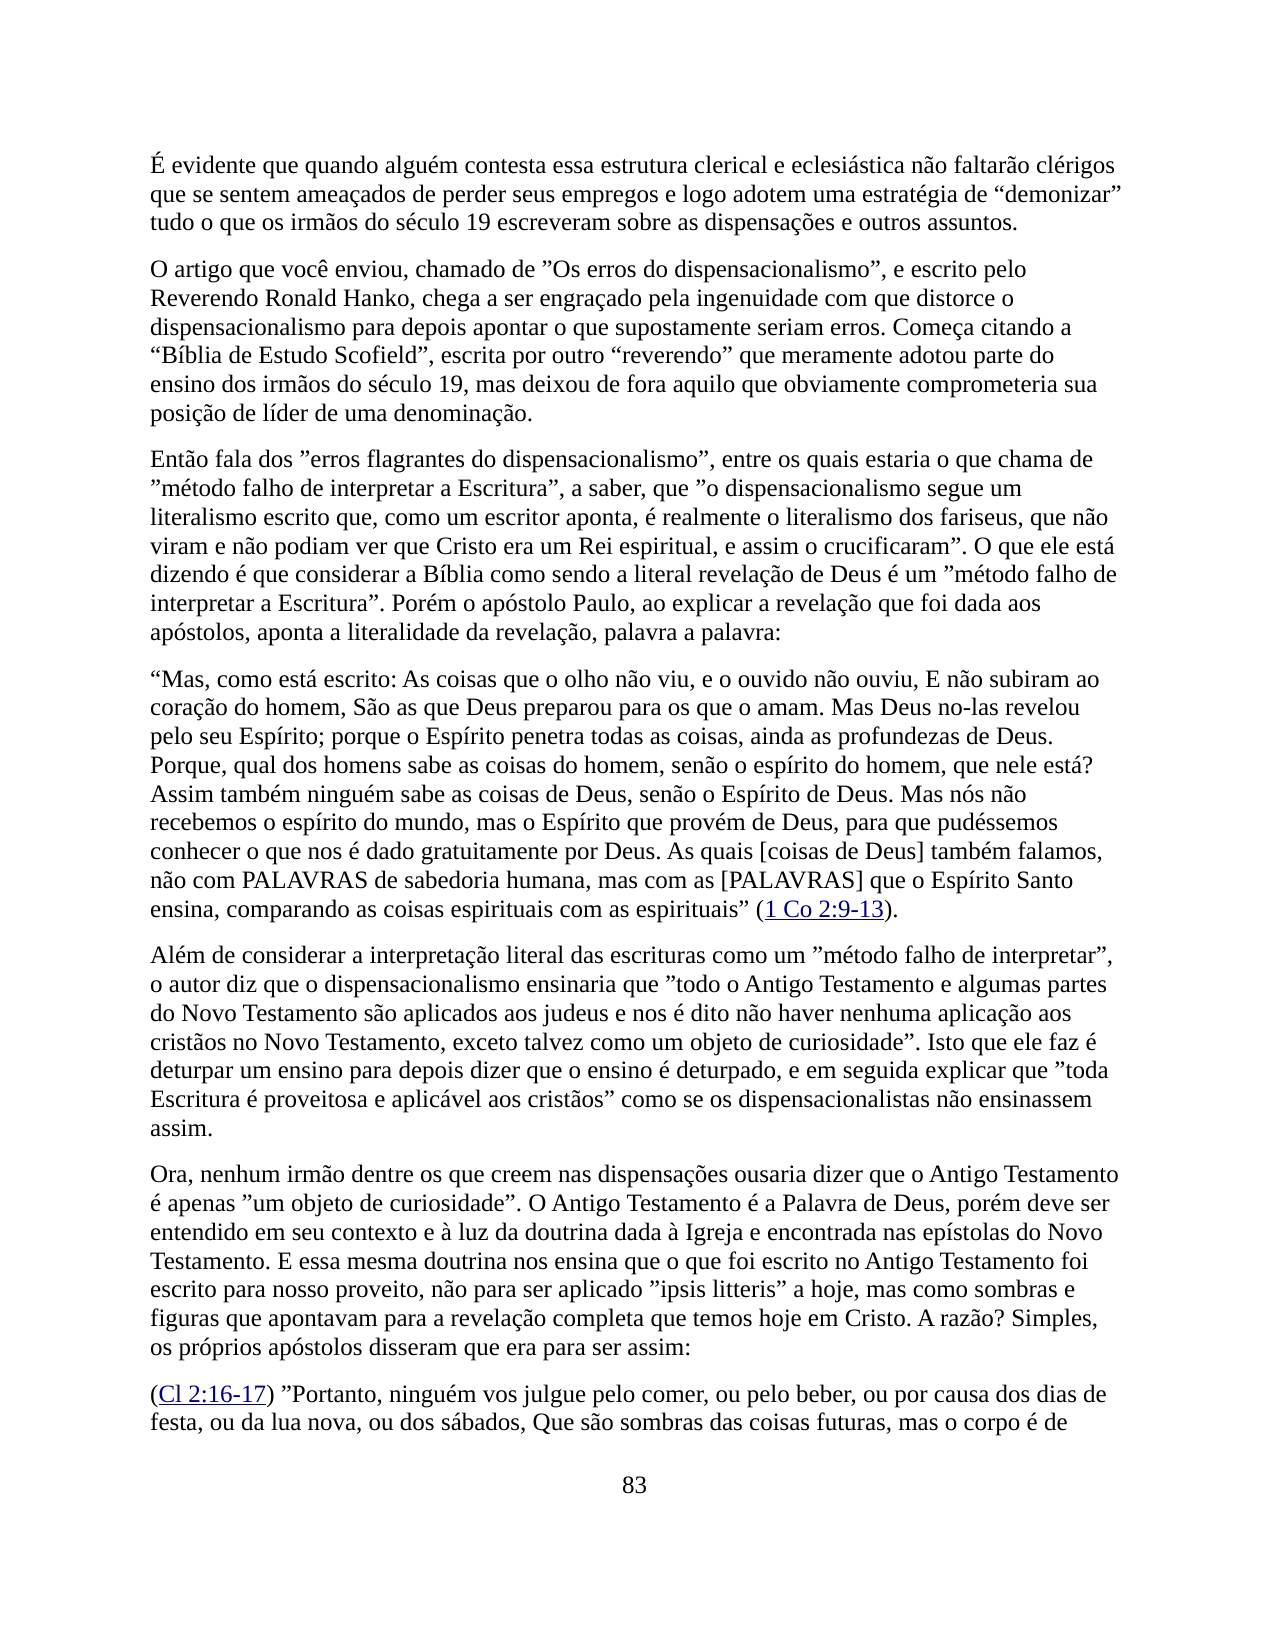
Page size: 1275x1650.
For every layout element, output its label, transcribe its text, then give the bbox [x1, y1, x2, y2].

text Então fala dos ”erros flagrantes do dispensacionalismo”, entre os quais estaria o que chama de ”método falho de interpretar a Escritura”, a saber, que ”o dispensacionalismo segue um literalismo escrito que, como um escritor aponta, é realmente o literalismo dos fariseus, que não viram e não podiam ver que Cristo era um Rei espiritual, e assim o crucificaram”. O que ele está dizendo é que considerar a Bíblia como sendo a literal revelação de Deus é um ”método falho de interpretar a Escritura”. Porém o apóstolo Paulo, ao explicar a revelação que foi dada aos apóstolos, aponta a literalidade da revelação, palavra a palavra: [150, 444, 1125, 646]
text O artigo que você enviou, chamado de ”Os erros do dispensacionalismo”, e escrito pelo Reverendo Ronald Hanko, chega a ser engraçado pela ingenuidade com que distorce o dispensacionalismo para depois apontar o que supostamente seriam erros. Começa citando a “Bíblia de Estudo Scofield”, escrita por outro “reverendo” que meramente adotou parte do ensino dos irmãos do século 19, mas deixou de fora aquilo que obviamente comprometeria sua posição de líder de uma denominação. [150, 254, 1125, 427]
text “Mas, como está escrito: As coisas que o olho não viu, e o ouvido não ouviu, E não subiram ao coração do homem, São as que Deus preparou para os que o amam. Mas Deus no-las revelou pelo seu Espírito; porque o Espírito penetra todas as coisas, ainda as profundezas de Deus. Porque, qual dos homens sabe as coisas do homem, senão o espírito do homem, que nele está? Assim também ninguém sabe as coisas de Deus, senão o Espírito de Deus. Mas nós não recebemos o espírito do mundo, mas o Espírito que provém de Deus, para que pudéssemos conhecer o que nos é dado gratuitamente por Deus. As quais [coisas de Deus] também falamos, não com PALAVRAS de sabedoria humana, mas com as [PALAVRAS] que o Espírito Santo ensina, comparando as coisas espirituais com as espirituais” (1 Co 2:9-13). [150, 664, 1125, 922]
text Ora, nenhum irmão dentre os que creem nas dispensações ousaria dizer que o Antigo Testamento é apenas ”um objeto de curiosidade”. O Antigo Testamento é a Palavra de Deus, porém deve ser entendido em seu contexto e à luz da doutrina dada à Igreja e encontrada nas epístolas do Novo Testamento. E essa mesma doutrina nos ensina que o que foi escrito no Antigo Testamento foi escrito para nosso proveito, não para ser aplicado ”ipsis litteris” a hoje, mas como sombras e figuras que apontavam para a revelação completa que temos hoje em Cristo. A razão? Simples, os próprios apóstolos disseram que era para ser assim: [150, 1159, 1125, 1361]
text É evidente que quando alguém contesta essa estrutura clerical e eclesiástica não faltarão clérigos que se sentem ameaçados de perder seus empregos e logo adotem uma estratégia de “demonizar” tudo o que os irmãos do século 19 escreveram sobre as dispensações e outros assuntos. [150, 150, 1125, 236]
text Além de considerar a interpretação literal das escrituras como um ”método falho de interpretar”, o autor diz que o dispensacionalismo ensinaria que ”todo o Antigo Testamento e algumas partes do Novo Testamento são aplicados aos judeus e nos é dito não haver nenhuma aplicação aos cristãos no Novo Testamento, exceto talvez como um objeto de curiosidade”. Isto que ele faz é deturpar um ensino para depois dizer que o ensino é deturpado, e em seguida explicar que ”toda Escritura é proveitosa e aplicável aos cristãos” como se os dispensacionalistas não ensinassem assim. [150, 940, 1125, 1142]
text (Cl 2:16-17) ”Portanto, ninguém vos julgue pelo comer, ou pelo beber, ou por causa dos dias de festa, ou da lua nova, ou dos sábados, Que são sombras das coisas futuras, mas o corpo é de [150, 1379, 1125, 1436]
